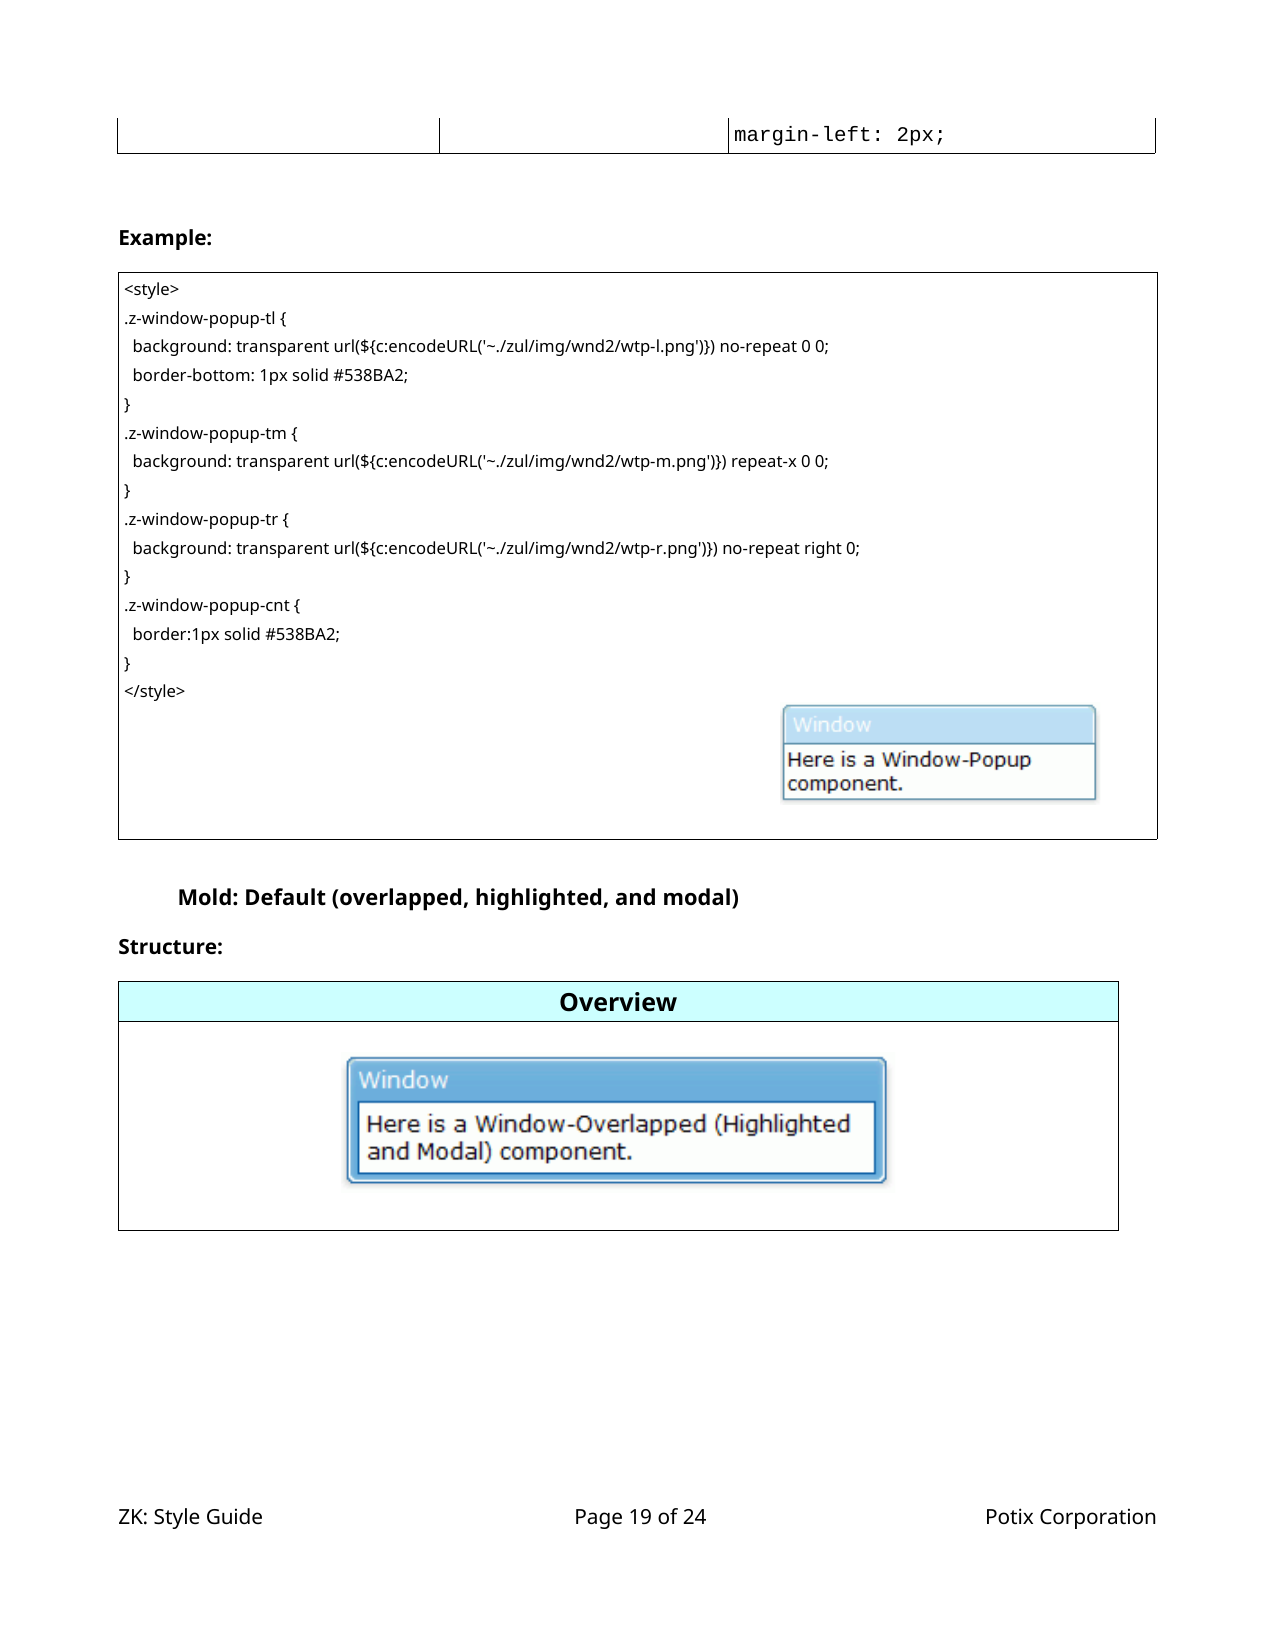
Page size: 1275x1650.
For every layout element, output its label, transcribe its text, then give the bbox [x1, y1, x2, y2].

table_cell [118, 118, 439, 153]
table_cell [440, 118, 728, 153]
picture [780, 702, 1101, 805]
table_cell [119, 1053, 1118, 1230]
table_header Overview [119, 982, 1118, 1021]
text Structure: [118, 932, 1157, 960]
subtitle Mold: Default (overlapped, highlighted, and modal) [177, 882, 1157, 912]
text Example: [118, 223, 1157, 251]
table_header [119, 805, 1157, 839]
table_cell margin-left: 2px; [729, 118, 1155, 153]
picture [340, 1052, 896, 1193]
table_header <style> .z-window-popup-tl { background: transparent url(${c:encodeURL('~./zul/img/wnd2/wtp-l.png')}) no-repeat 0 0; border-bottom: 1px solid #538BA2; } .z-window-popup-tm { background: transparent url(${c:encodeURL('~./zul/img/wnd2/wtp-m.png')}) repeat-x 0 0; } .z-window-popup-tr { background: transparent url(${c:encodeURL('~./zul/img/wnd2/wtp-r.png')}) no-repeat right 0; } .z-window-popup-cnt { border:1px solid #538BA2; } </style> [119, 273, 1157, 804]
table_cell [119, 1022, 1118, 1052]
